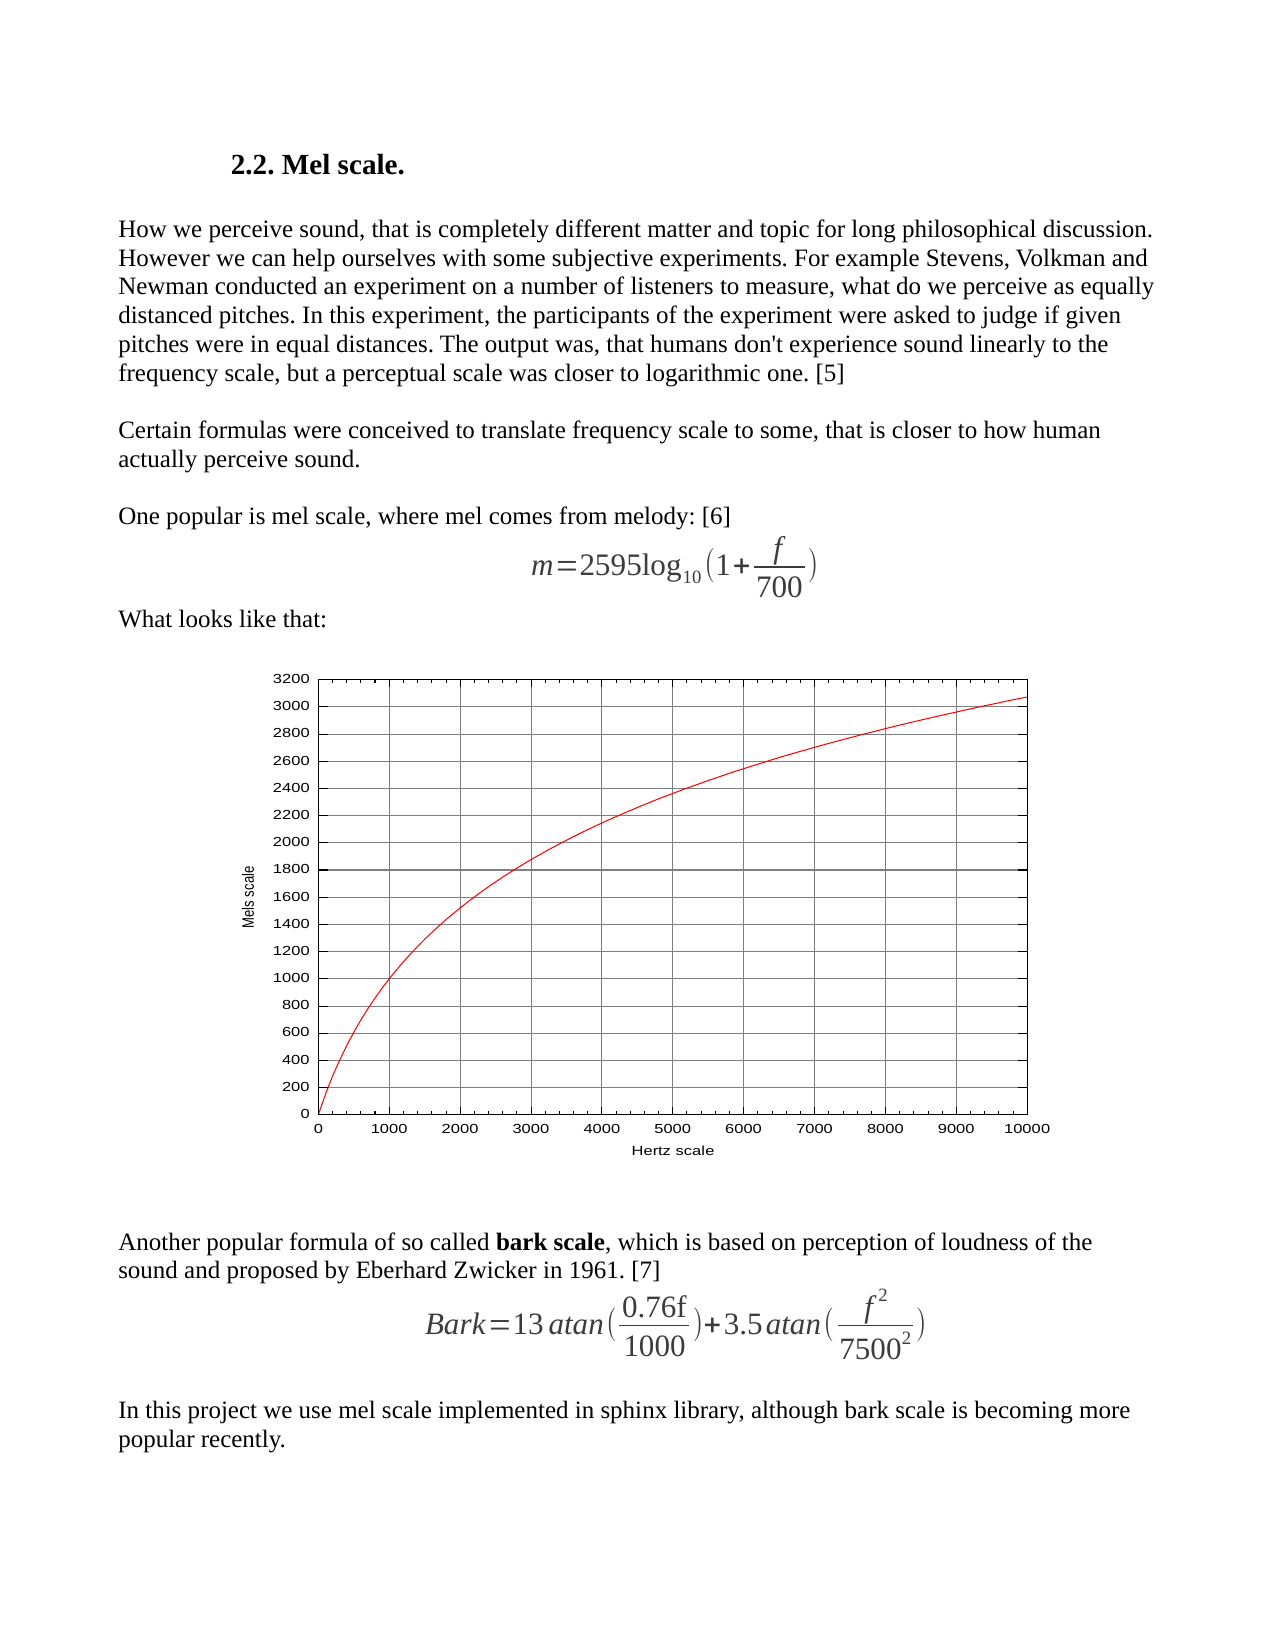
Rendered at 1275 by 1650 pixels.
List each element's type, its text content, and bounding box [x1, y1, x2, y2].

text In this project we use mel scale implemented in sphinx library, although bark scale is becoming more popular recently. [118, 1395, 1157, 1453]
text One popular is mel scale, where mel comes from melody: [6] [118, 501, 1157, 530]
text Another popular formula of so called bark scale, which is based on perception of loudness of the sound and proposed by Eberhard Zwicker in 1961. [7] [118, 1227, 1157, 1284]
list What looks like that: [81, 604, 1157, 633]
text How we perceive sound, that is completely different matter and topic for long philosophical discussion. However we can help ourselves with some subjective experiments. For example Stevens, Volkman and Newman conducted an experiment on a number of listeners to measure, what do we perceive as equally distanced pitches. In this experiment, the participants of the experiment were asked to judge if given pitches were in equal distances. The output was, that humans don't experience sound linearly to the frequency scale, but a perceptual scale was closer to logarithmic one. [5] [118, 214, 1157, 386]
text Certain formulas were conceived to translate frequency scale to some, that is closer to how human actually perceive sound. [118, 415, 1157, 473]
list 2.2. Mel scale. [193, 147, 1157, 180]
